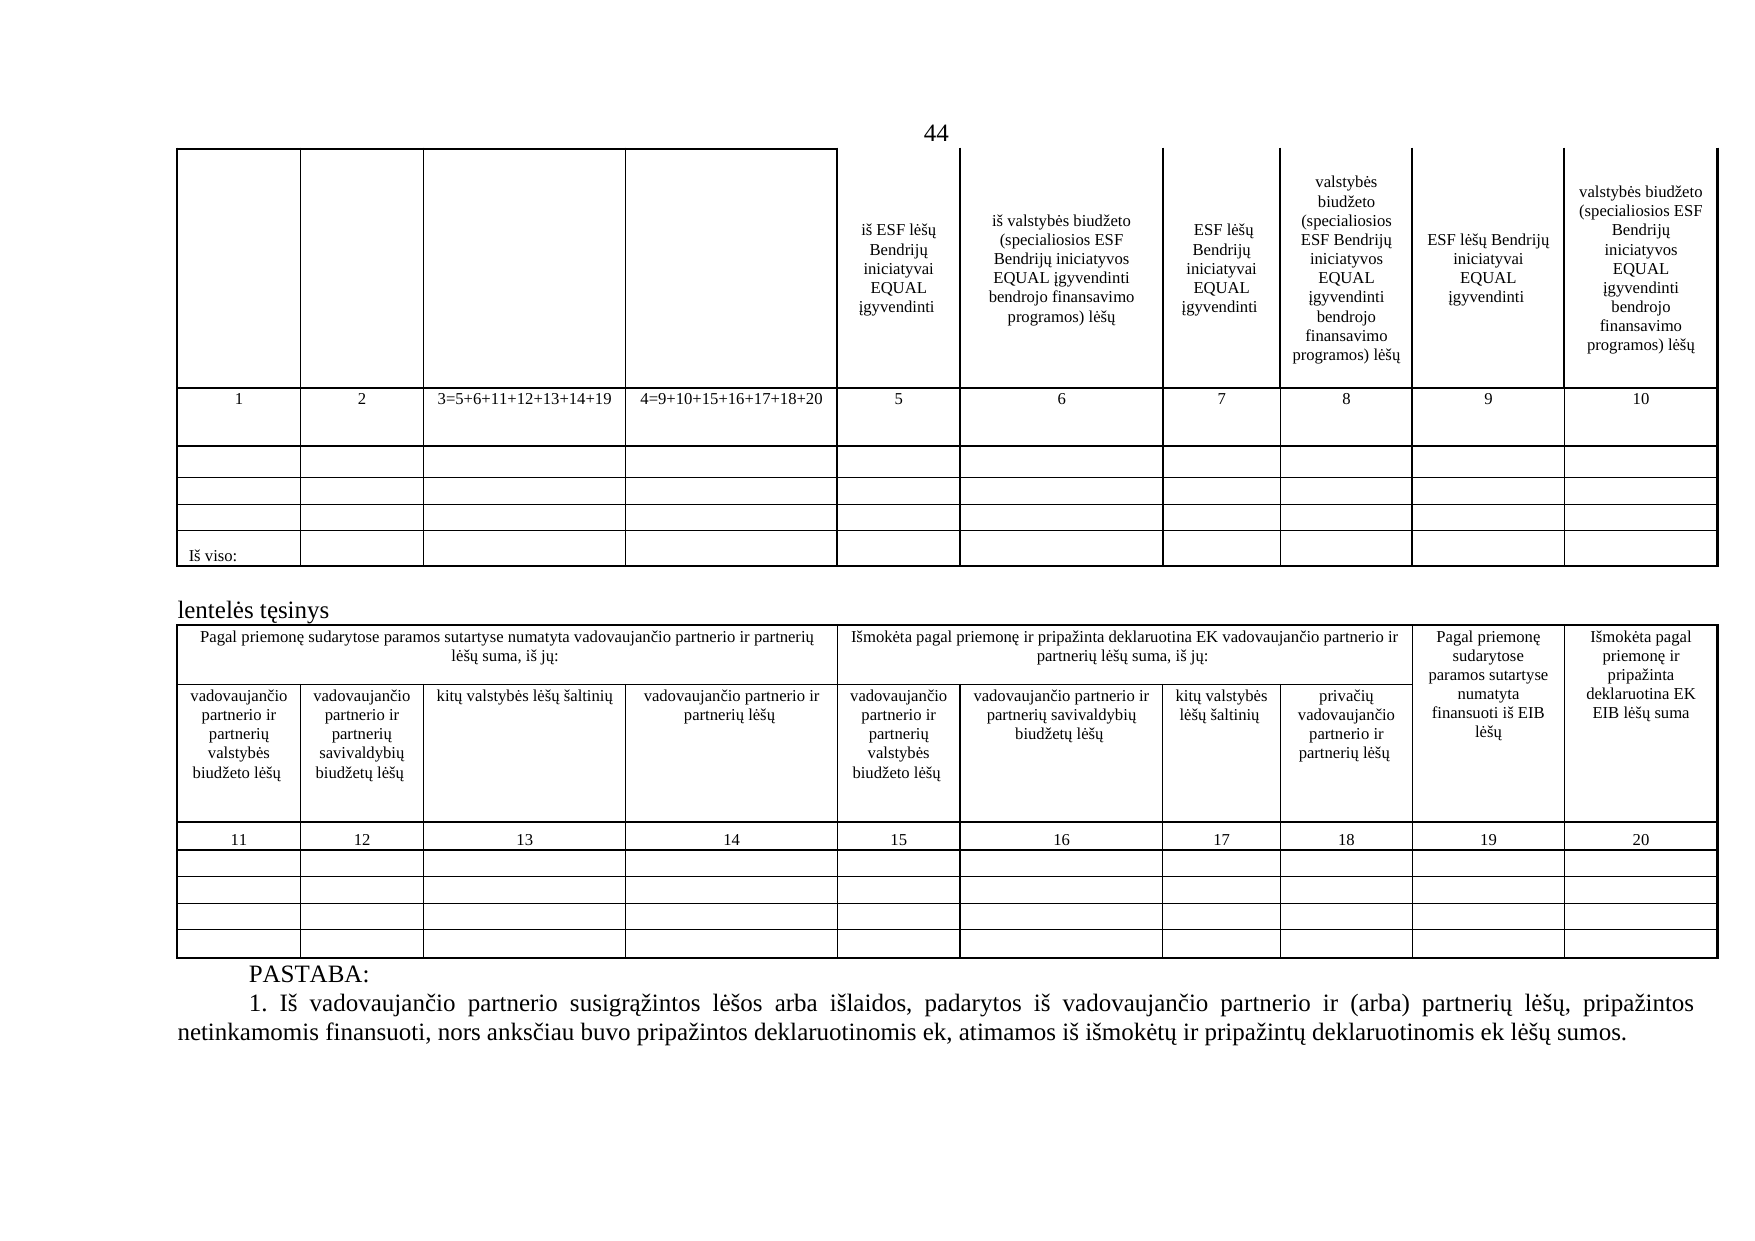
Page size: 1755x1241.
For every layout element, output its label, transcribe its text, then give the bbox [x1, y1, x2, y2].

table_cell ESF lėšų Bendrijų iniciatyvai EQUAL įgyvendinti [1164, 148, 1279, 387]
table_cell vadovaujančio partnerio ir partnerių savivaldybių biudžetų lėšų [961, 685, 1162, 821]
table_cell [424, 531, 625, 565]
table_cell [1163, 877, 1280, 902]
table_cell [961, 505, 1162, 530]
table_cell [838, 505, 959, 530]
table_cell 8 [1281, 389, 1411, 444]
table_cell [1565, 531, 1716, 565]
table_cell [1281, 478, 1411, 504]
table_cell [838, 531, 959, 565]
table_cell 15 [838, 823, 959, 849]
text lentelės tęsinys [177, 596, 1695, 624]
table_header Išmokėta pagal priemonę ir pripažinta deklaruotina EK vadovaujančio partnerio ir partnerių lėšų suma, iš jų: [838, 626, 1412, 684]
table_cell [1565, 505, 1716, 530]
table_cell [424, 851, 625, 876]
table_cell [1413, 904, 1564, 929]
table_cell [424, 505, 625, 530]
table_cell kitų valstybės lėšų šaltinių [1163, 685, 1280, 821]
table_cell [626, 877, 837, 902]
table_cell [1164, 531, 1280, 565]
table_cell [424, 877, 625, 902]
table_cell 18 [1281, 823, 1412, 849]
table_cell valstybės biudžeto (specialiosios ESF Bendrijų iniciatyvos EQUAL įgyvendinti bendrojo finansavimo programos) lėšų [1281, 148, 1411, 387]
table_header Išmokėta pagal priemonę ir pripažinta deklaruotina EK EIB lėšų suma [1565, 626, 1716, 821]
table_cell 9 [1413, 389, 1564, 444]
table_cell 7 [1164, 389, 1280, 444]
table_cell [301, 505, 423, 530]
table_cell [961, 904, 1162, 929]
table_cell [1413, 531, 1564, 565]
table_cell [1281, 505, 1411, 530]
table_cell [424, 904, 625, 929]
table_cell [626, 851, 837, 876]
table_cell [1281, 851, 1412, 876]
text Pastaba: [177, 959, 1695, 988]
table_cell [1164, 505, 1280, 530]
table_cell [626, 150, 836, 387]
table_cell [301, 877, 423, 902]
table_cell [301, 150, 423, 387]
table_cell [1565, 447, 1716, 477]
table_cell [424, 930, 625, 957]
table_cell [1565, 877, 1716, 902]
table_cell 11 [178, 823, 300, 849]
table_cell [1281, 930, 1412, 957]
table_cell [961, 930, 1162, 957]
table_cell [961, 478, 1162, 504]
table_cell [1565, 478, 1716, 504]
table_cell [301, 851, 423, 876]
table_cell [1413, 505, 1564, 530]
table_cell [626, 505, 836, 530]
table_cell [1281, 531, 1411, 565]
table_cell [961, 877, 1162, 902]
table_cell [178, 877, 300, 902]
table_cell [178, 505, 300, 530]
table_cell [178, 478, 300, 504]
table_cell [626, 930, 837, 957]
table_cell [1413, 478, 1564, 504]
table_cell [1413, 851, 1564, 876]
table_cell [961, 851, 1162, 876]
table_cell 16 [961, 823, 1162, 849]
table_cell 13 [424, 823, 625, 849]
table_cell [961, 531, 1162, 565]
table_cell [178, 447, 300, 477]
table_cell vadovaujančio partnerio ir partnerių lėšų [626, 685, 837, 821]
table_cell [838, 478, 959, 504]
table_cell [961, 447, 1162, 477]
table_cell [424, 478, 625, 504]
table_cell 1 [178, 389, 300, 444]
table_cell iš valstybės biudžeto (specialiosios ESF Bendrijų iniciatyvos EQUAL įgyvendinti bendrojo finansavimo programos) lėšų [961, 148, 1162, 387]
table_cell [1163, 904, 1280, 929]
table_cell Iš viso: [178, 531, 300, 565]
table_cell 20 [1565, 823, 1716, 849]
table_cell [301, 531, 423, 565]
table_cell [1281, 877, 1412, 902]
table_header Pagal priemonę sudarytose paramos sutartyse numatyta vadovaujančio partnerio ir partnerių lėšų suma, iš jų: [178, 626, 837, 684]
table_cell [626, 478, 836, 504]
table_cell [301, 930, 423, 957]
table_cell [1413, 447, 1564, 477]
table_cell 4=9+10+15+16+17+18+20 [626, 389, 836, 444]
table_cell [301, 478, 423, 504]
table_cell [838, 877, 959, 902]
table_cell [838, 904, 959, 929]
table_cell [838, 851, 959, 876]
table_cell 19 [1413, 823, 1564, 849]
table_cell 12 [301, 823, 423, 849]
table_cell [1164, 447, 1280, 477]
table_cell 5 [838, 389, 959, 444]
table_cell [1413, 930, 1564, 957]
table_cell vadovaujančio partnerio ir partnerių valstybės biudžeto lėšų [178, 685, 300, 821]
table_cell [178, 904, 300, 929]
table_cell [626, 904, 837, 929]
table_header Pagal priemonę sudarytose paramos sutartyse numatyta finansuoti iš EIB lėšų [1413, 626, 1564, 821]
table_cell ESF lėšų Bendrijų iniciatyvai EQUAL įgyvendinti [1413, 148, 1563, 387]
table_cell [178, 930, 300, 957]
table_cell [1281, 447, 1411, 477]
table_cell [424, 447, 625, 477]
table_cell [838, 447, 959, 477]
table_cell [1163, 851, 1280, 876]
text 1. Iš vadovaujančio partnerio susigrąžintos lėšos arba išlaidos, padarytos iš vadovaujančio partnerio ir (arba) partnerių lėšų, pripažintos netinkamomis finansuoti, nors anksčiau buvo pripažintos deklaruotinomis ek, atimamos iš išmokėtų ir pripažintų deklaruotinomis ek lėšų sumos. [177, 988, 1695, 1046]
table_cell vadovaujančio partnerio ir partnerių valstybės biudžeto lėšų [838, 685, 959, 821]
table_cell kitų valstybės lėšų šaltinių [424, 685, 625, 821]
table_cell [1565, 930, 1716, 957]
table_cell [178, 851, 300, 876]
table_cell [301, 447, 423, 477]
table_cell [178, 150, 300, 387]
table_cell 6 [961, 389, 1162, 444]
table_cell [1565, 904, 1716, 929]
table_cell [838, 930, 959, 957]
table_cell iš ESF lėšų Bendrijų iniciatyvai EQUAL įgyvendinti [838, 148, 959, 387]
table_cell [626, 531, 836, 565]
table_cell 3=5+6+11+12+13+14+19 [424, 389, 625, 444]
table_cell [626, 447, 836, 477]
table_cell 17 [1163, 823, 1280, 849]
table_cell 2 [301, 389, 423, 444]
table_cell [1163, 930, 1280, 957]
table_cell [1164, 478, 1280, 504]
table_cell 14 [626, 823, 837, 849]
table_cell [1281, 904, 1412, 929]
table_cell [424, 150, 625, 387]
table_cell [1413, 877, 1564, 902]
table_cell [301, 904, 423, 929]
table_cell valstybės biudžeto (specialiosios ESF Bendrijų iniciatyvos EQUAL įgyvendinti bendrojo finansavimo programos) lėšų [1565, 148, 1716, 387]
table_cell privačių vadovaujančio partnerio ir partnerių lėšų [1281, 685, 1412, 821]
table_cell vadovaujančio partnerio ir partnerių savivaldybių biudžetų lėšų [301, 685, 423, 821]
table_cell [1565, 851, 1716, 876]
table_cell 10 [1565, 389, 1716, 444]
